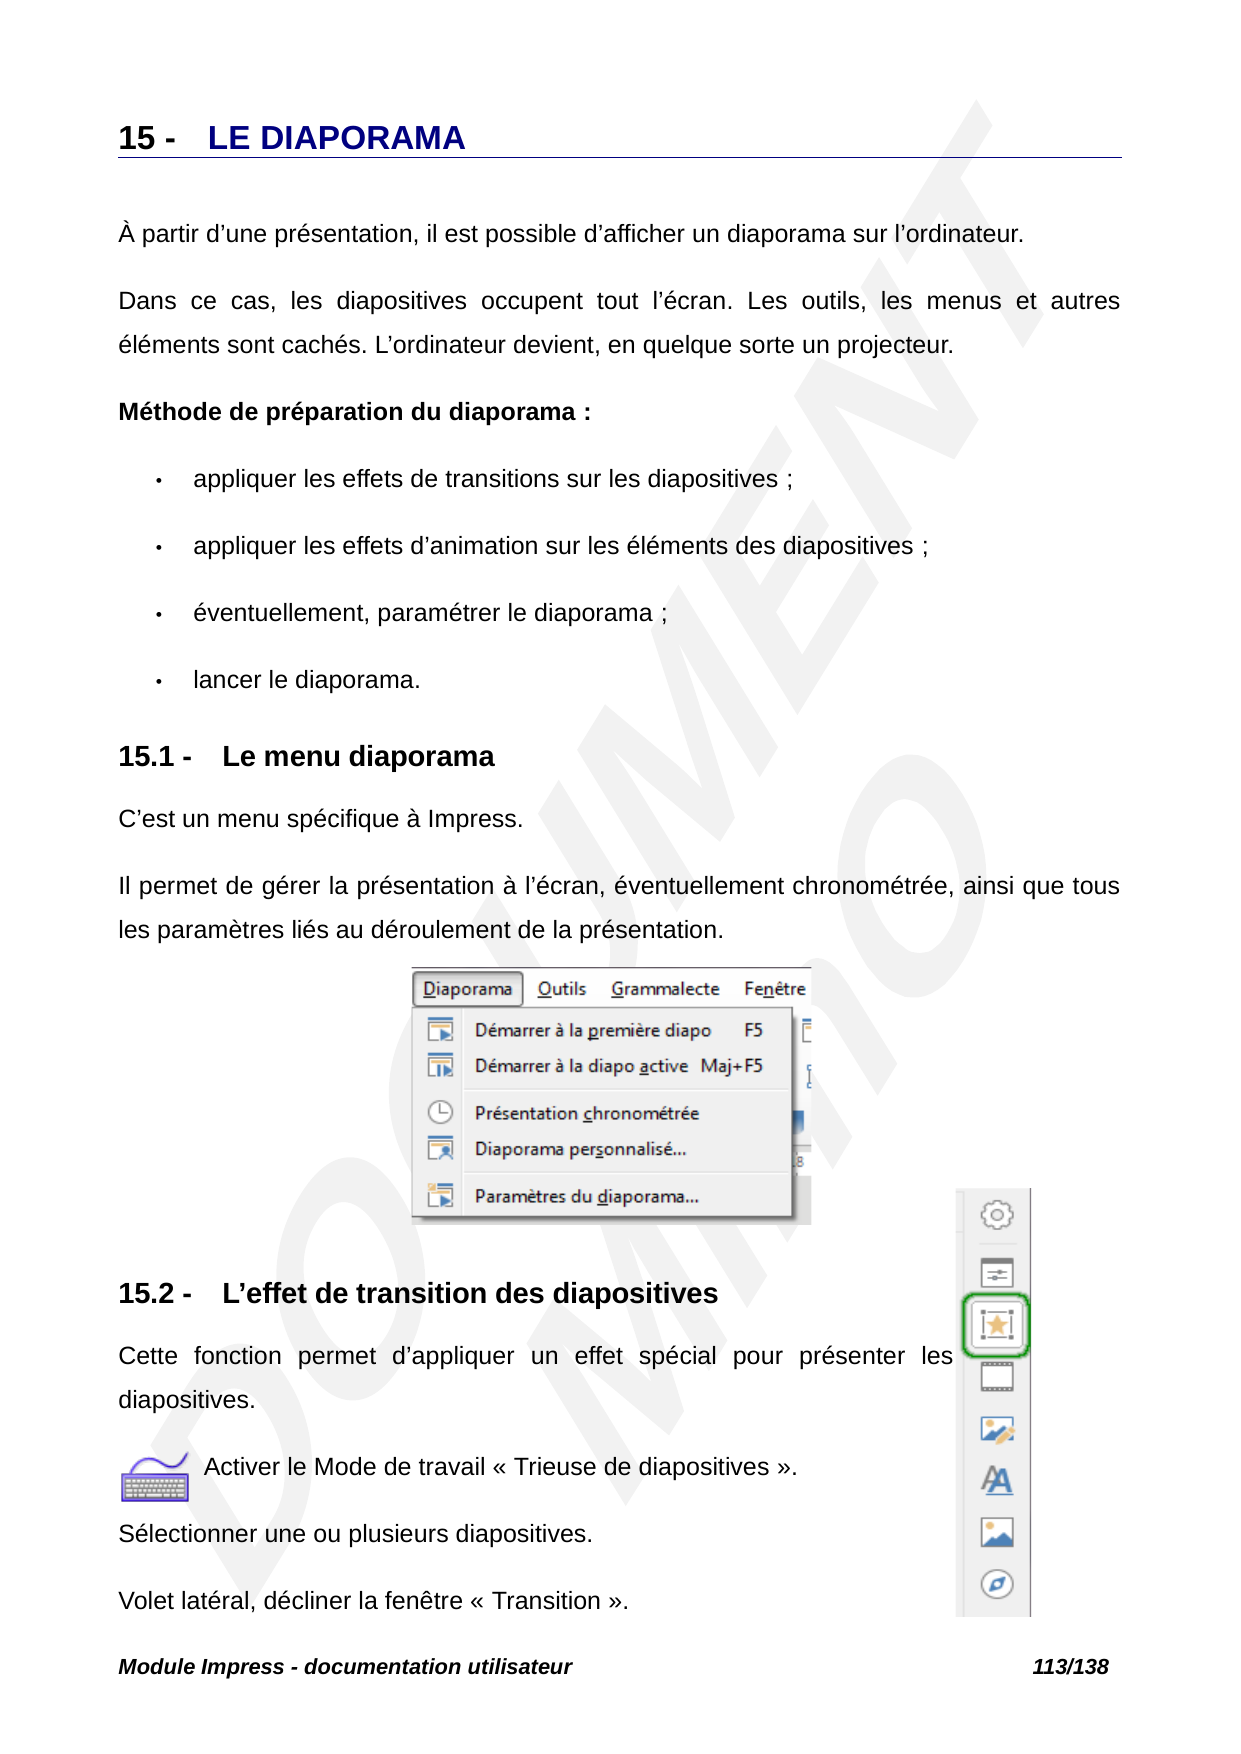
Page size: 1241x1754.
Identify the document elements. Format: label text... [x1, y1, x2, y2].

text Dans ce cas, les diapositives occupent tout l’écran. Les outils, les menus et autres éléments sont cachés. L’ordinateur devient, en quelque sorte un projecteur. [118, 286, 1122, 358]
text Volet latéral, décliner la fenêtre « Transition ». [118, 1586, 955, 1615]
picture [955, 1188, 1032, 1617]
subtitle [1032, 1276, 1122, 1309]
subtitle Le diaporama [118, 118, 1122, 157]
text Cette fonction permet d’appliquer un effet spécial pour présenter les diapositives. [118, 1341, 955, 1413]
list appliquer les effets d’animation sur les éléments des diapositives ; [156, 531, 1122, 560]
list appliquer les effets de transitions sur les diapositives ; [156, 464, 1122, 493]
text Sélectionner une ou plusieurs diapositives. [118, 1519, 955, 1548]
list lancer le diaporama. [156, 665, 1122, 694]
text À partir d’une présentation, il est possible d’afficher un diaporama sur l’ordinateur. [118, 219, 1122, 248]
text Activer le Mode de travail « Trieuse de diapositives ». [192, 1452, 955, 1481]
text C’est un menu spécifique à Impress. [118, 804, 1122, 833]
subtitle L’effet de transition des diapositives [118, 1276, 955, 1309]
text [1032, 1586, 1122, 1615]
picture [117, 1441, 192, 1516]
text [1032, 1519, 1122, 1548]
text [1032, 1452, 1122, 1481]
list éventuellement, paramétrer le diaporama ; [156, 598, 1122, 627]
text Il permet de gérer la présentation à l’écran, éventuellement chronométrée, ainsi que tous les paramètres liés au déroulement de la présentation. [118, 871, 1122, 944]
text Méthode de préparation du diaporama : [118, 397, 1122, 426]
subtitle Le menu diaporama [118, 738, 1122, 772]
text [1032, 1341, 1122, 1413]
picture [411, 967, 812, 1225]
